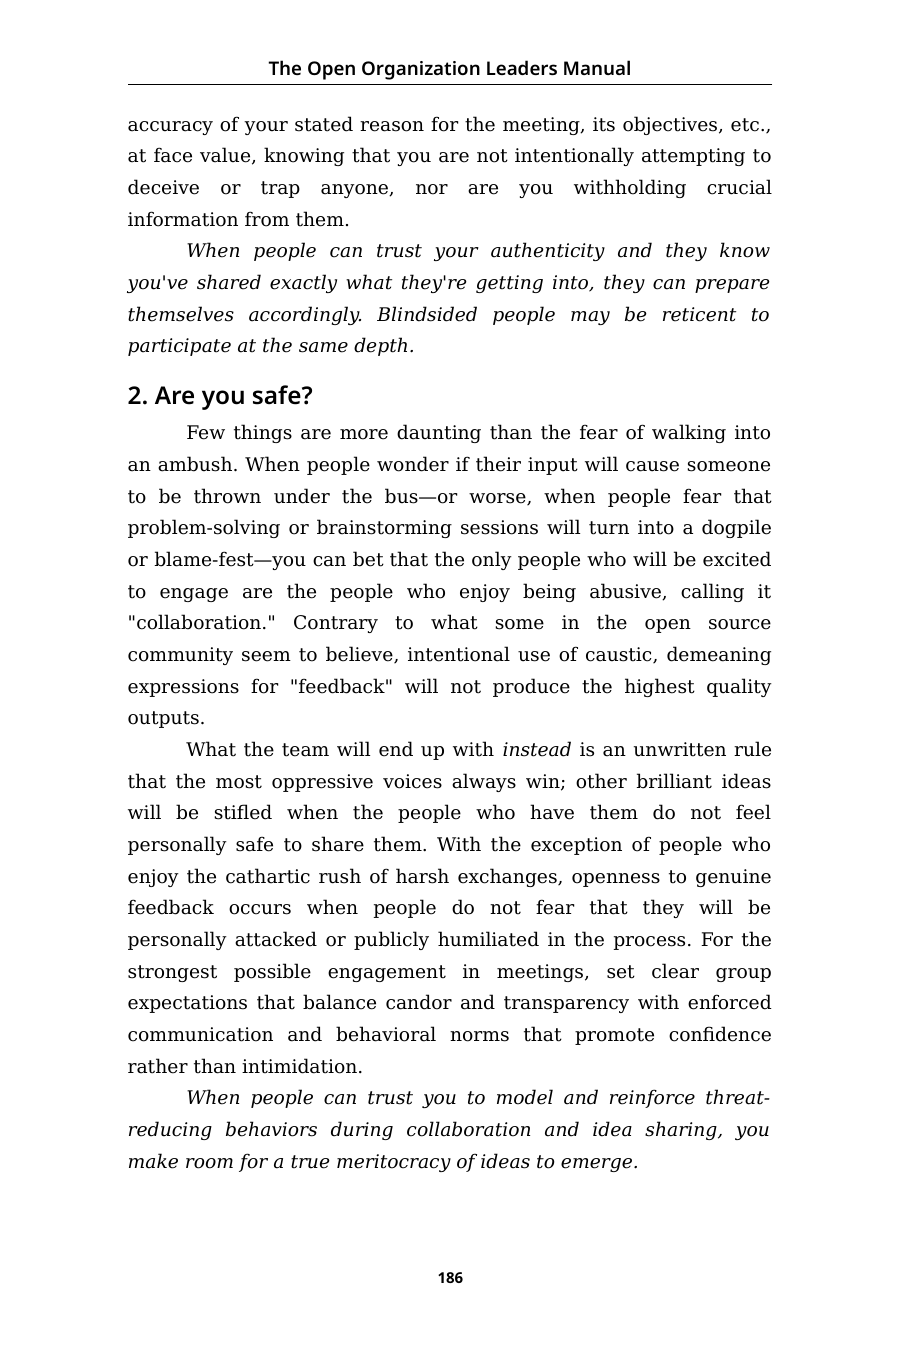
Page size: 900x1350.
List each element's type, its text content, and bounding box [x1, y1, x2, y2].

text When people can trust you to model and reinforce threat-reducing behaviors during collaboration and idea sharing, you make room for a true meritocracy of ideas to emerge. [127, 1087, 772, 1173]
text accuracy of your stated reason for the meeting, its objectives, etc., at face value, knowing that you are not intentionally attempting to deceive or trap anyone, nor are you withholding crucial information from them. [127, 114, 772, 231]
text What the team will end up with instead is an unwritten rule that the most oppressive voices always win; other brilliant ideas will be stifled when the people who have them do not feel personally safe to share them. With the exception of people who enjoy the cathartic rush of harsh exchanges, openness to genuine feedback occurs when people do not fear that they will be personally attacked or publicly humiliated in the process. For the strongest possible engagement in meetings, set clear group expectations that balance candor and transparency with enforced communication and behavioral norms that promote confidence rather than intimidation. [127, 739, 772, 1078]
text Few things are more daunting than the fear of walking into an ambush. When people wonder if their input will cause someone to be thrown under the bus—or worse, when people fear that problem-solving or brainstorming sessions will turn into a dogpile or blame-fest—you can bet that the only people who will be excited to engage are the people who enjoy being abusive, calling it "collaboration." Contrary to what some in the open source community seem to believe, intentional use of caustic, demeaning expressions for "feedback" will not produce the highest quality outputs. [127, 422, 772, 729]
text When people can trust your authenticity and they know you've shared exactly what they're getting into, they can prepare themselves accordingly. Blindsided people may be reticent to participate at the same depth. [127, 241, 772, 357]
subtitle 2. Are you safe? [127, 382, 772, 410]
